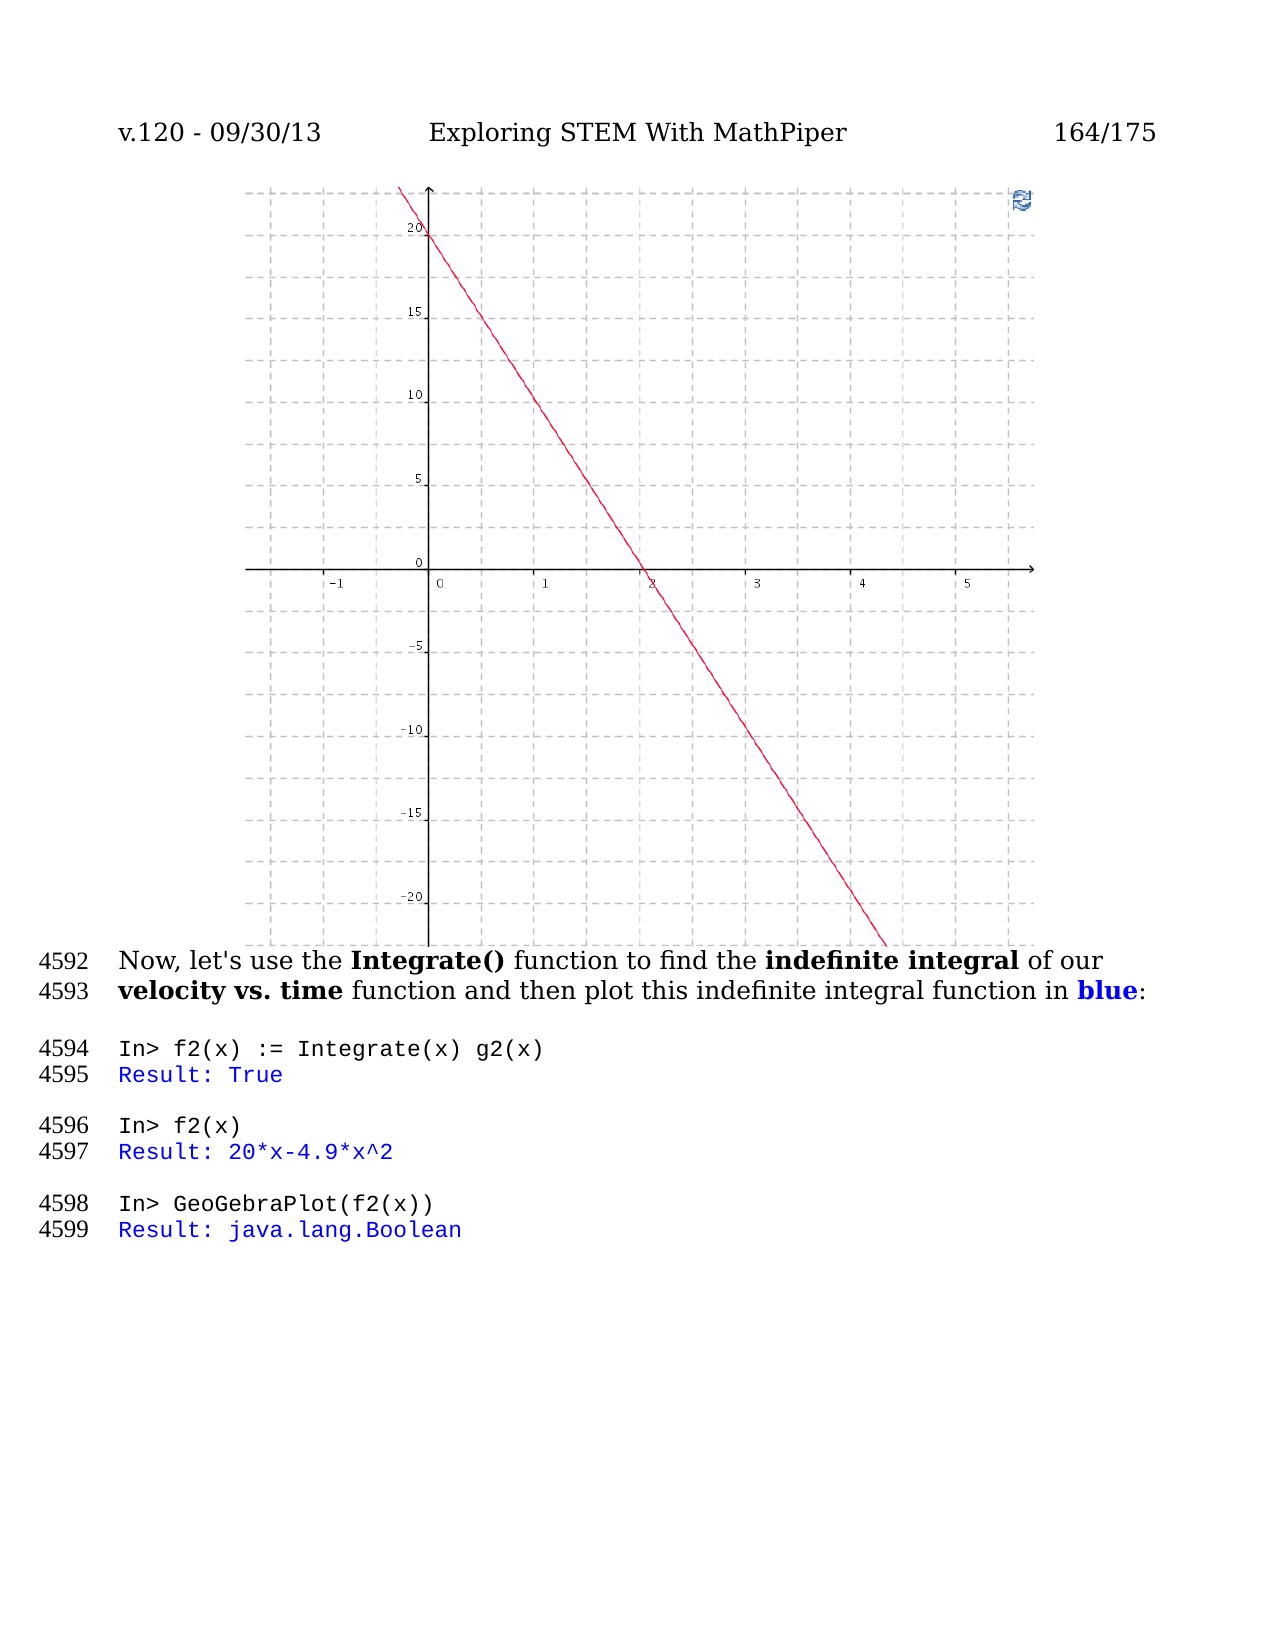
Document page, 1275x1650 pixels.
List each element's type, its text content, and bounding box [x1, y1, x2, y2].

picture [245, 187, 1034, 947]
text Result: True [118, 1063, 1157, 1089]
text Result: 20*x-4.9*x^2 [118, 1141, 1157, 1167]
text In> f2(x) := Integrate(x) g2(x) [118, 1037, 1157, 1063]
text Result: java.lang.Boolean [118, 1218, 1157, 1244]
text In> f2(x) [118, 1115, 1157, 1141]
text Now, let's use the Integrate() function to find the indefinite integral of our velocity vs. time function and then plot this indefinite integral function in blue: [118, 882, 1157, 1005]
text In> GeoGebraPlot(f2(x)) [118, 1193, 1157, 1218]
